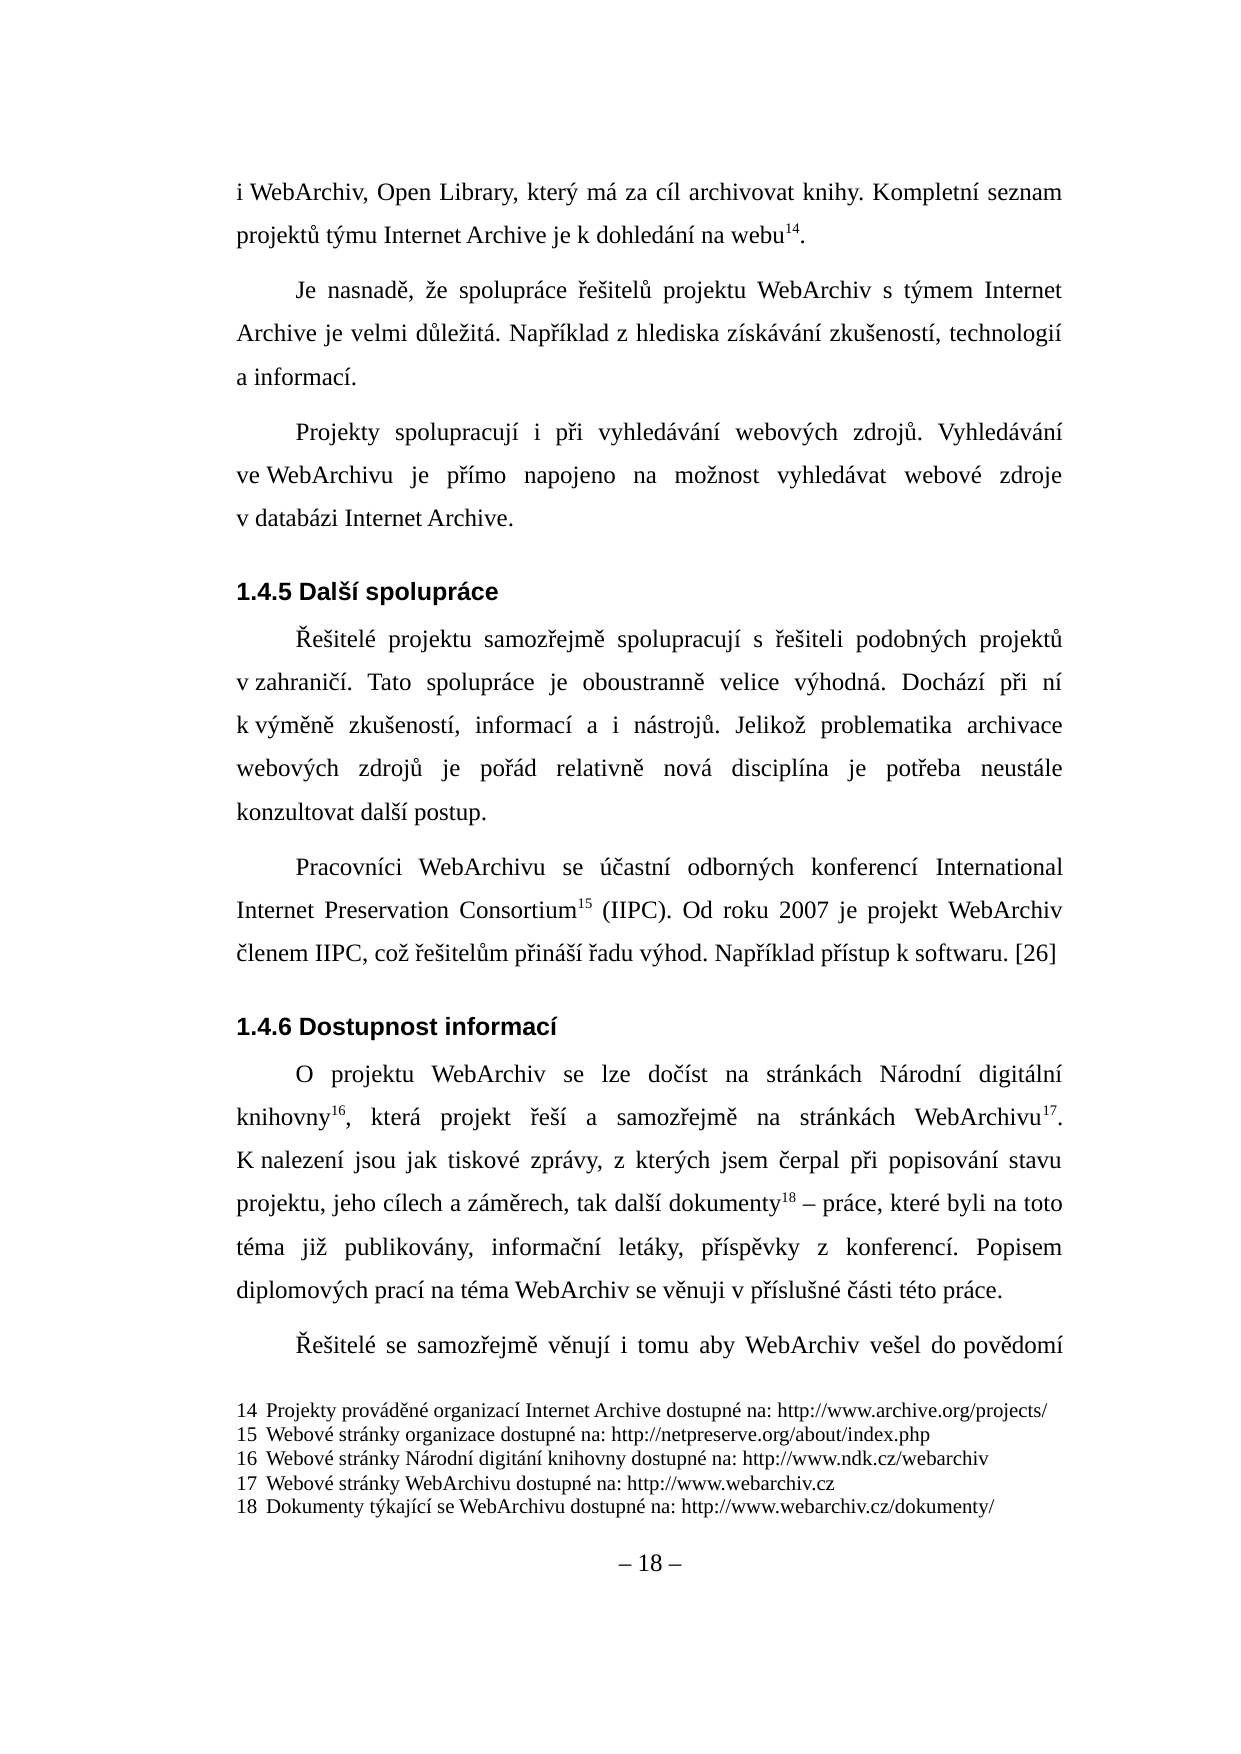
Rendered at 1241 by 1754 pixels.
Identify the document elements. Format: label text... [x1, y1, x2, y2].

text Je nasnadě, že spolupráce řešitelů projektu WebArchiv s týmem Internet Archive je velmi důležitá. Například z hlediska získávání zkušeností, technologií a informací. [236, 275, 1063, 390]
text Řešitelé se samozřejmě věnují i tomu aby WebArchiv vešel do povědomí [236, 1330, 1063, 1358]
subtitle 1.4.5 Další spolupráce [236, 577, 1063, 606]
subtitle 1.4.6 Dostupnost informací [236, 1012, 1063, 1041]
text Pracovníci WebArchivu se účastní odborných konferencí International Internet Preservation Consortium (IIPC). Od roku 2007 je projekt WebArchiv členem IIPC, což řešitelům přináší řadu výhod. Například přístup k softwaru. [26] [236, 852, 1063, 967]
text Dokumenty týkající se WebArchivu dostupné na: http://www.webarchiv.cz/dokumenty/ [236, 1494, 1063, 1518]
text Řešitelé projektu samozřejmě spolupracují s řešiteli podobných projektů v zahraničí. Tato spolupráce je oboustranně velice výhodná. Dochází při ní k výměně zkušeností, informací a i nástrojů. Jelikož problematika archivace webových zdrojů je pořád relativně nová disciplína je potřeba neustále konzultovat další postup. [236, 624, 1063, 825]
text Webové stránky WebArchivu dostupné na: http://www.webarchiv.cz [236, 1470, 1063, 1494]
text Webové stránky Národní digitání knihovny dostupné na: http://www.ndk.cz/webarchiv [236, 1446, 1063, 1470]
text Webové stránky organizace dostupné na: http://netpreserve.org/about/index.php [236, 1422, 1063, 1446]
text Projekty prováděné organizací Internet Archive dostupné na: http://www.archive.org/projects/ [236, 1398, 1063, 1422]
text Projekty spolupracují i při vyhledávání webových zdrojů. Vyhledávání ve WebArchivu je přímo napojeno na možnost vyhledávat webové zdroje v databázi Internet Archive. [236, 417, 1063, 532]
text i WebArchiv, Open Library, který má za cíl archivovat knihy. Kompletní seznam projektů týmu Internet Archive je k dohledání na webu. [236, 177, 1063, 249]
text O projektu WebArchiv se lze dočíst na stránkách Národní digitální knihovny, která projekt řeší a samozřejmě na stránkách WebArchivu. K nalezení jsou jak tiskové zprávy, z kterých jsem čerpal při popisování stavu projektu, jeho cílech a záměrech, tak další dokumenty – práce, které byli na toto téma již publikovány, informační letáky, příspěvky z konferencí. Popisem diplomových prací na téma WebArchiv se věnuji v příslušné části této práce. [236, 1059, 1063, 1303]
